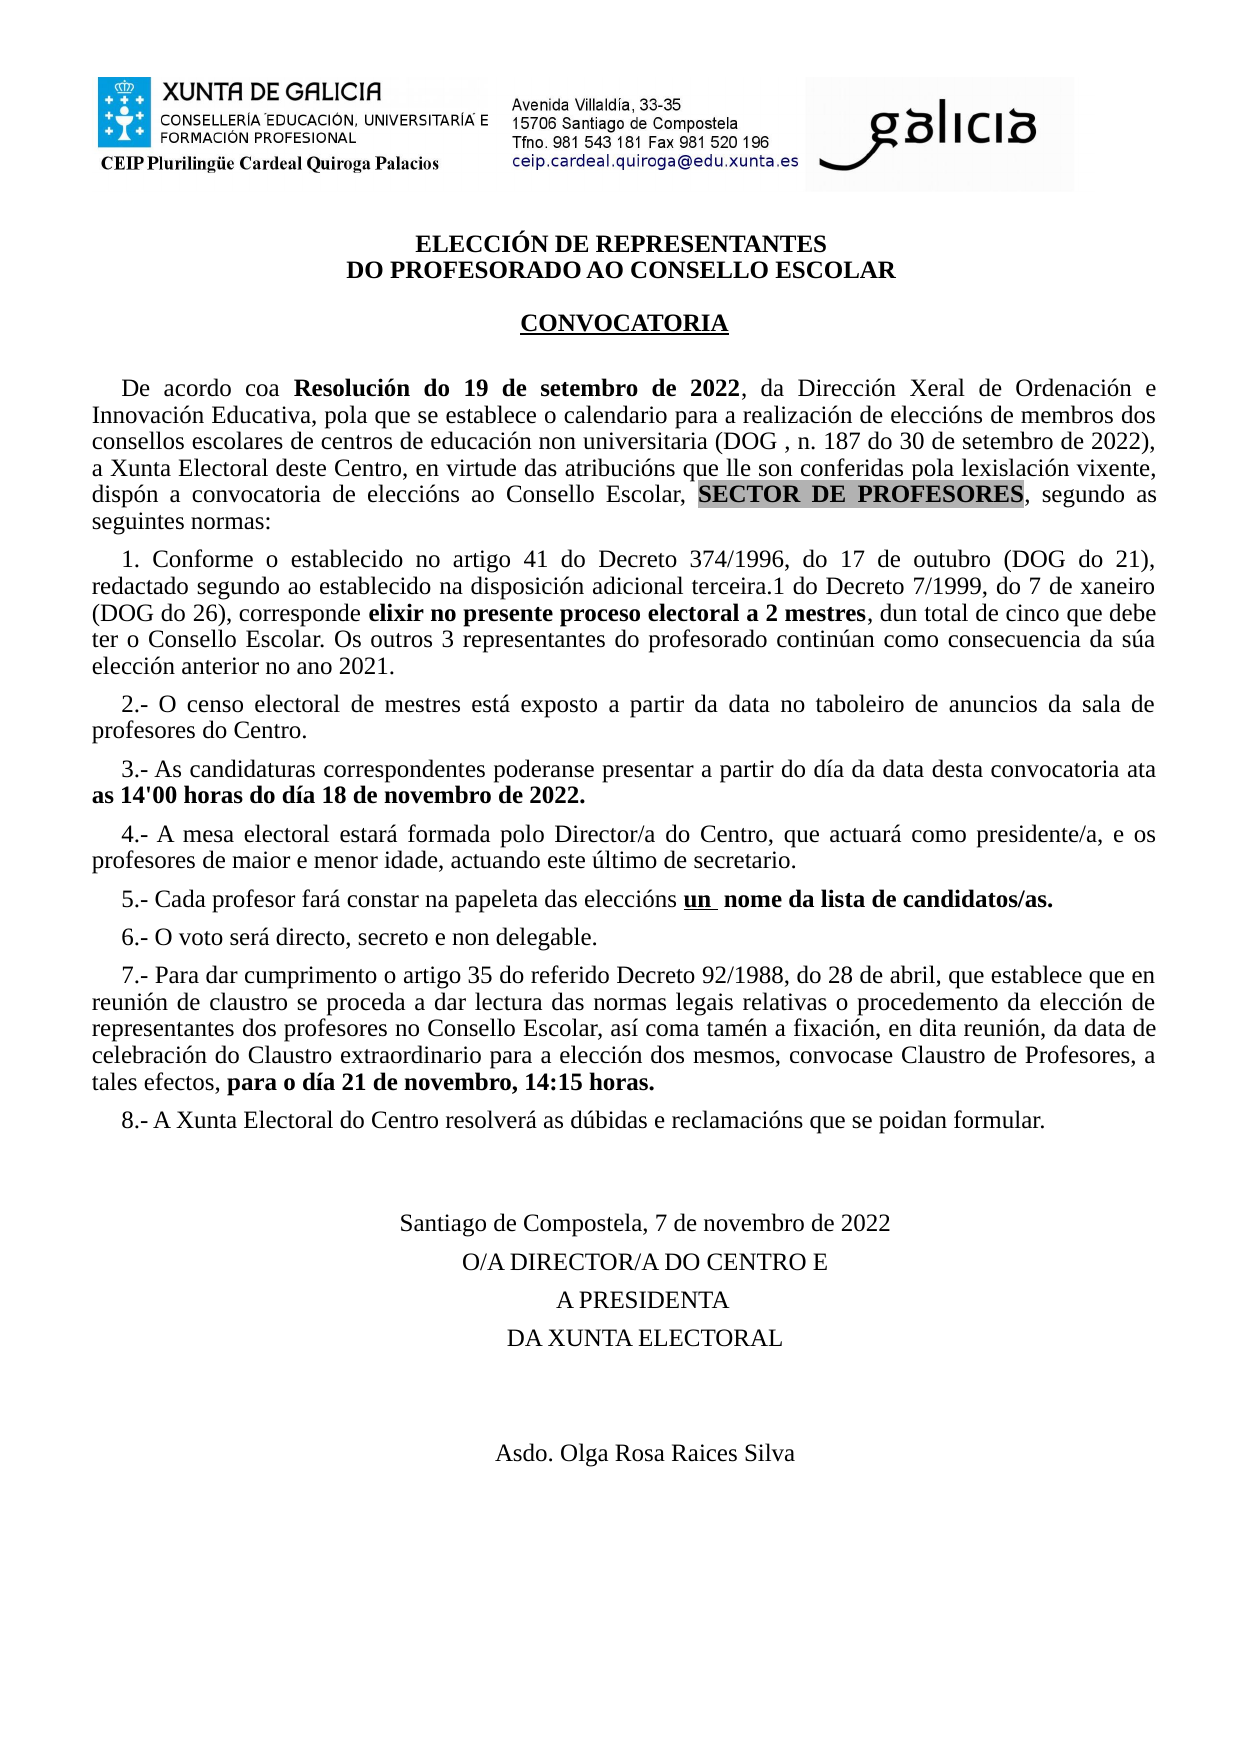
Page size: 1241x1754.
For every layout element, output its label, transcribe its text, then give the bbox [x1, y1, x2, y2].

text A PRESIDENTA [103, 1287, 1157, 1313]
text Santiago de Compostela, 7 de novembro de 2022 [103, 1210, 1157, 1237]
picture [136, 96, 144, 104]
text 1. Conforme o establecido no artigo 41 do Decreto 374/1996, do 17 de outubro (DOG do 21), redactado segundo ao establecido na disposición adicional terceira.1 do Decreto 7/1999, do 7 de xaneiro (DOG do 26), corresponde elixir no presente proceso electoral a 2 mestres, dun total de cinco que debe ter o Consello Escolar. Os outros 3 representantes do profesorado continúan como consecuencia da súa elección anterior no ano 2021. [92, 547, 1157, 679]
text 8.- A Xunta Electoral do Centro resolverá as dúbidas e reclamacións que se poidan formular. [92, 1107, 1157, 1134]
text O/A DIRECTOR/A DO CENTRO E [103, 1249, 1157, 1275]
text 3.- As candidaturas correspondentes poderanse presentar a partir do día da data desta convocatoria ata as 14'00 horas do día 18 de novembro de 2022. [92, 756, 1157, 809]
text De acordo coa Resolución do 19 de setembro de 2022, da Dirección Xeral de Ordenación e Innovación Educativa, pola que se establece o calendario para a realización de eleccións de membros dos consellos escolares de centros de educación non universitaria (DOG , n. 187 do 30 de setembro de 2022), a Xunta Electoral deste Centro, en virtude das atribucións que lle son conferidas pola lexislación vixente, dispón a convocatoria de eleccións ao Consello Escolar, SECTOR DE PROFESORES, segundo as seguintes normas: [92, 375, 1157, 535]
text DO PROFESORADO AO CONSELLO ESCOLAR [92, 257, 1157, 284]
picture [105, 112, 113, 119]
text 4.- A mesa electoral estará formada polo Director/a do Centro, que actuará como presidente/a, e os profesores de maior e menor idade, actuando este último de secretario. [92, 821, 1157, 874]
text CONVOCATORIA [92, 311, 1157, 337]
text 5.- Cada profesor fará constar na papeleta das eleccións un nome da lista de candidatos/as. [92, 886, 1157, 912]
picture [116, 96, 133, 140]
picture [105, 96, 113, 103]
text DA XUNTA ELECTORAL [103, 1325, 1157, 1352]
text ELECCIÓN DE REPRESENTANTES [92, 231, 1157, 257]
picture [115, 81, 134, 93]
picture [105, 127, 113, 134]
text 7.- Para dar cumprimento o artigo 35 do referido Decreto 92/1988, do 28 de abril, que establece que en reunión de claustro se proceda a dar lectura das normas legais relativas o procedemento da elección de representantes dos profesores no Consello Escolar, así coma tamén a fixación, en dita reunión, da data de celebración do Claustro extraordinario para a elección dos mesmos, convocase Claustro de Profesores, a tales efectos, para o día 21 de novembro, 14:15 horas. [92, 962, 1157, 1095]
text 6.- O voto será directo, secreto e non delegable. [92, 924, 1157, 951]
text Asdo. Olga Rosa Raices Silva [103, 1440, 1157, 1467]
text 2.- O censo electoral de mestres está exposto a partir da data no taboleiro de anuncios da sala de profesores do Centro. [92, 691, 1157, 744]
picture [136, 112, 143, 119]
picture [136, 127, 143, 134]
picture [91, 77, 1096, 192]
